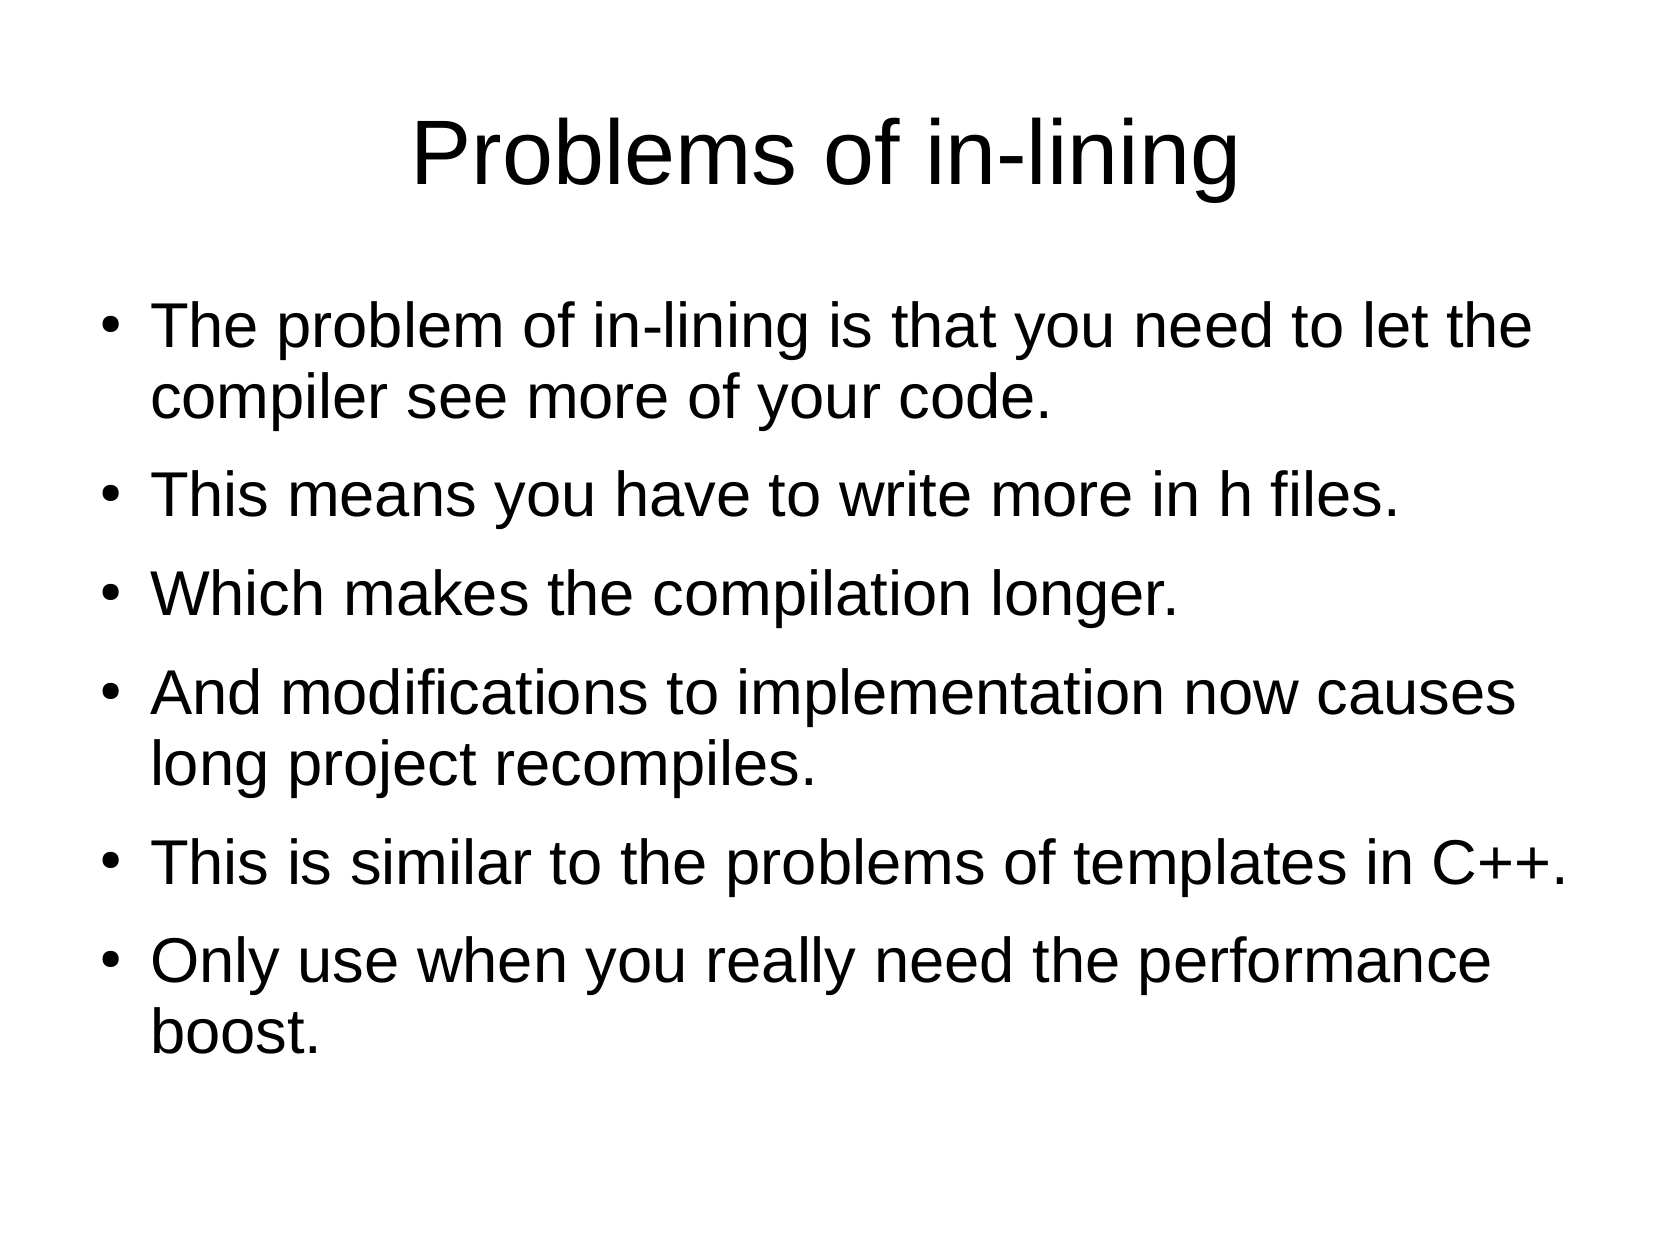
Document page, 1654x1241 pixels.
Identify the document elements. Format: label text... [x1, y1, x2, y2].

title Problems of in-lining [82, 49, 1571, 257]
list The problem of in-lining is that you need to let the compiler see more of your code. This means you have to write more in h files. Which makes the compilation longer. And modifications to implementation now causes long project recompiles. This is similar to the problems of templates in C++. Only use when you really need the performance boost. [82, 290, 1571, 1109]
